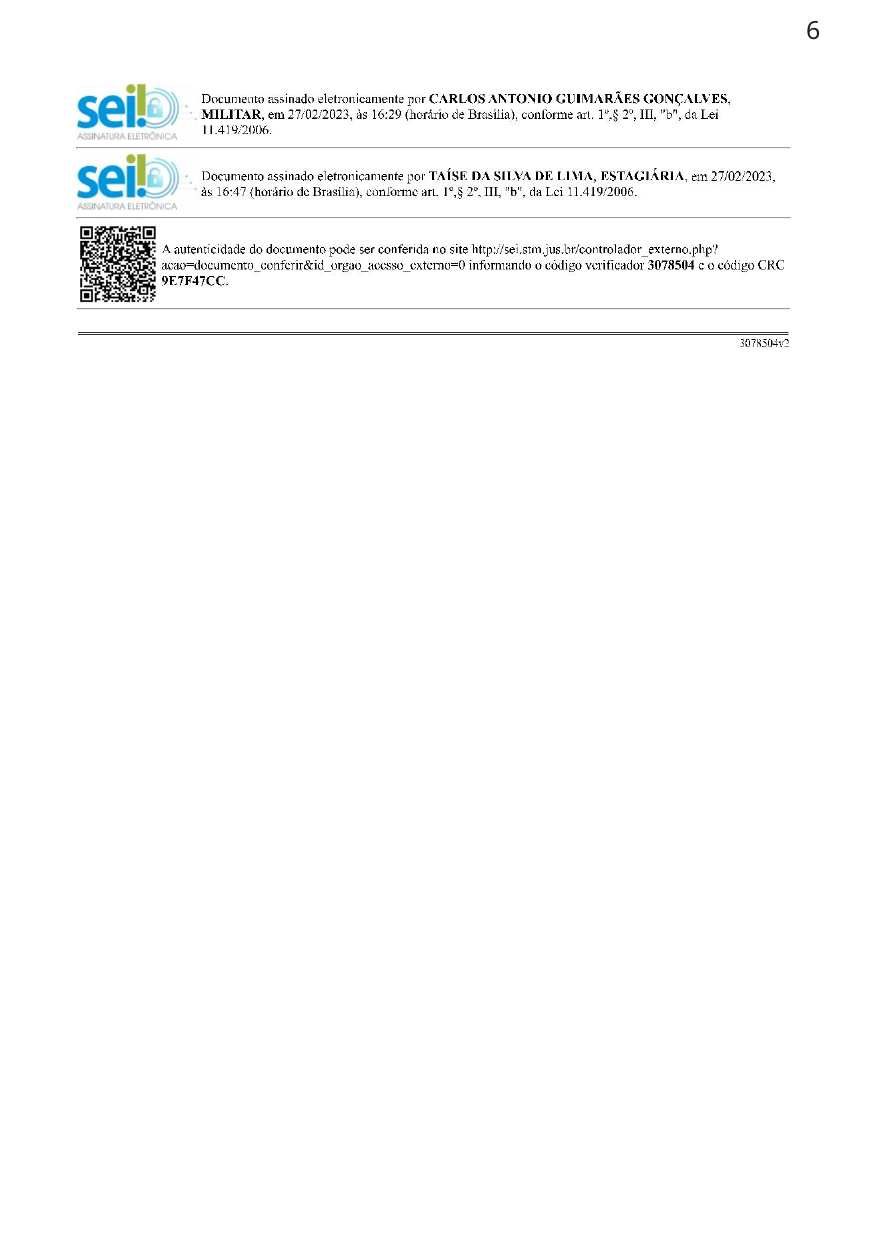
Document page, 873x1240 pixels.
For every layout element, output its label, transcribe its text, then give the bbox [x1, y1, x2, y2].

text 7 [845, 11, 859, 47]
text 6 [806, 11, 845, 47]
